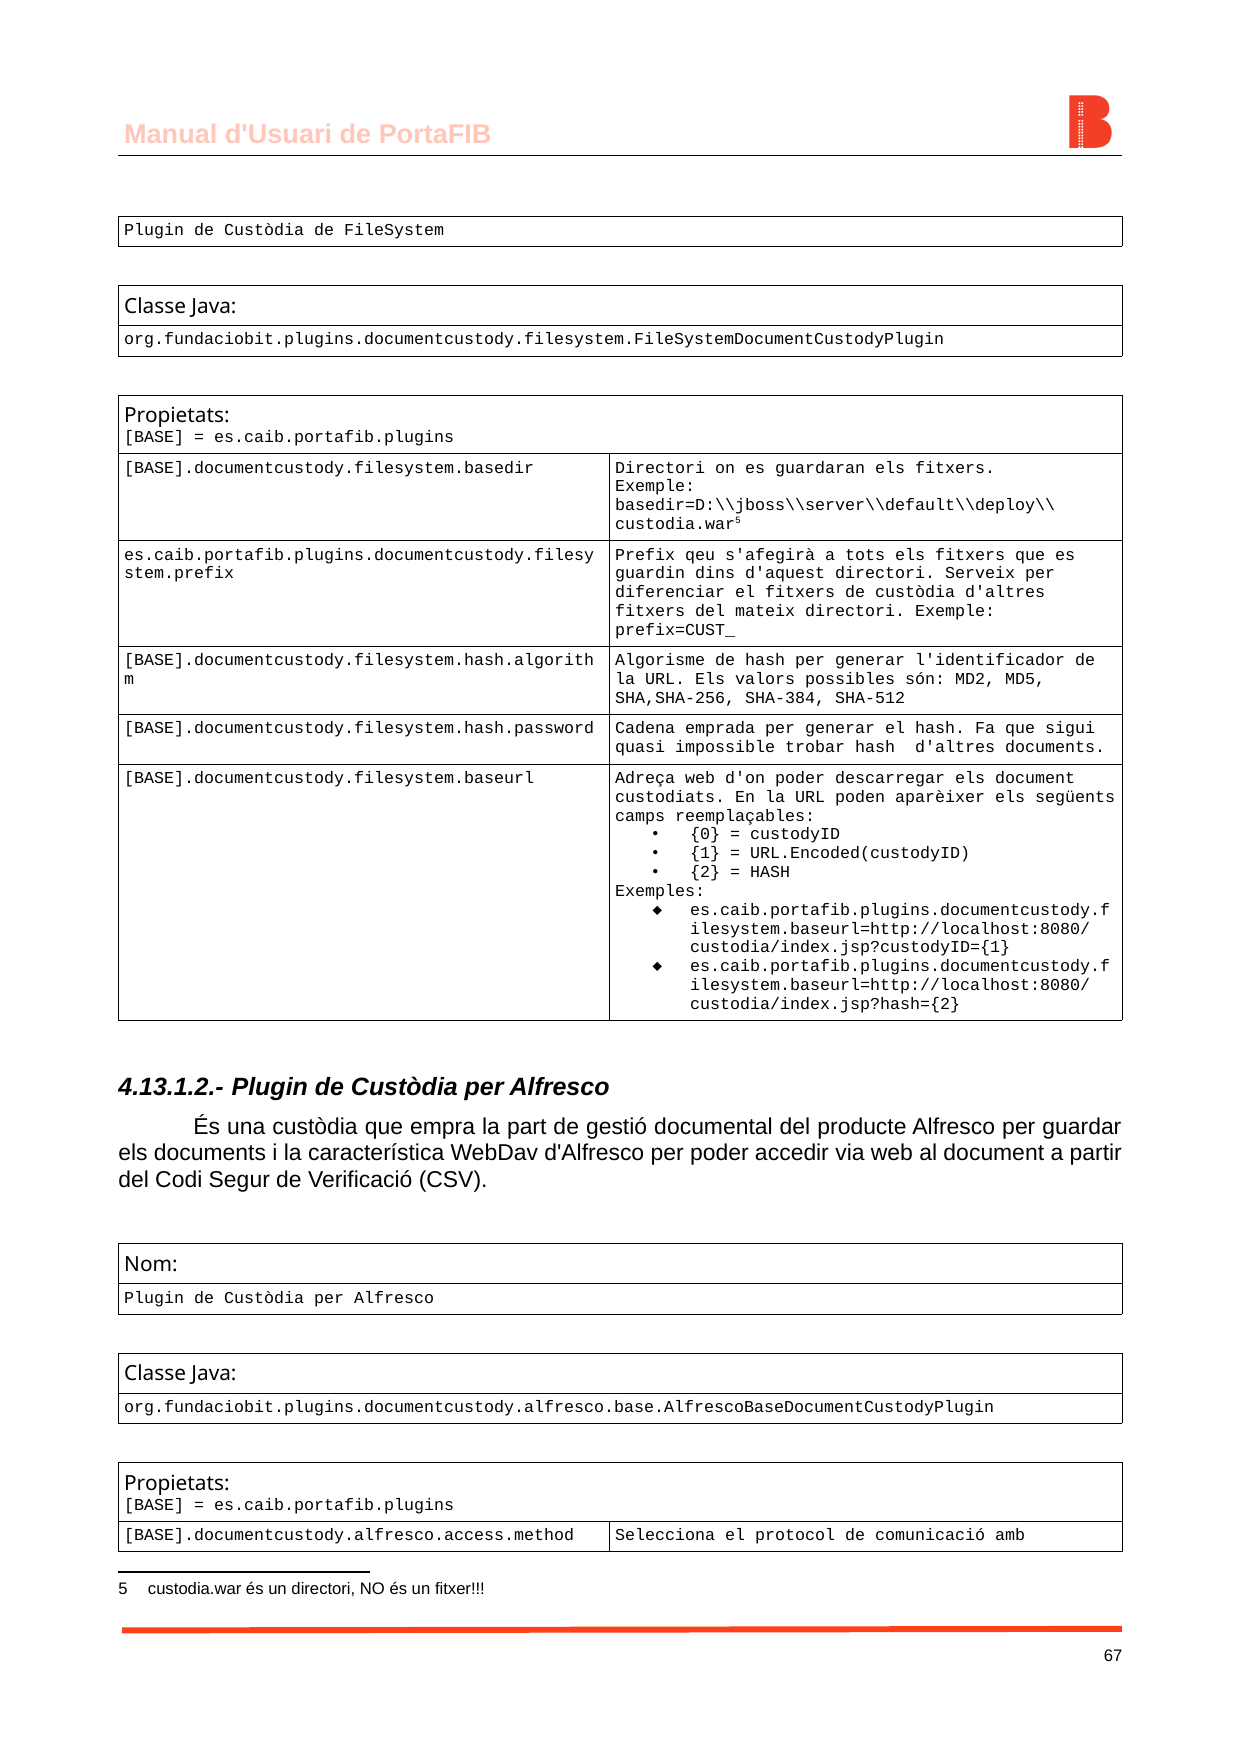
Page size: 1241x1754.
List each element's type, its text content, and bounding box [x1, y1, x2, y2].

table_cell org.fundaciobit.plugins.documentcustody.alfresco.base.AlfrescoBaseDocumentCustodyPlugin [119, 1394, 1122, 1423]
picture [1063, 94, 1117, 150]
table_header Propietats: [BASE] = es.caib.portafib.plugins [119, 1463, 1122, 1521]
subtitle Plugin de Custòdia per Alfresco [118, 1072, 1122, 1100]
text És una custòdia que empra la part de gestió documental del producte Alfresco per guardar els documents i la característica WebDav d'Alfresco per poder accedir via web al document a partir del Codi Segur de Verificació (CSV). [118, 1113, 1122, 1192]
table_cell Plugin de Custòdia de FileSystem [119, 217, 1122, 246]
table_cell Algorisme de hash per generar l'identificador de la URL. Els valors possibles són: MD2, MD5, SHA,SHA-256, SHA-384, SHA-512 [610, 647, 1122, 714]
table_cell [BASE].documentcustody.filesystem.baseurl [119, 765, 609, 1020]
table_header Propietats: [BASE] = es.caib.portafib.plugins [119, 396, 1122, 453]
table_cell [BASE].documentcustody.alfresco.access.method [119, 1522, 609, 1551]
table_cell Selecciona el protocol de comunicació amb [610, 1522, 1122, 1551]
table_header Nom: [119, 1244, 1122, 1283]
table_cell Cadena emprada per generar el hash. Fa que sigui quasi impossible trobar hash d'altres documents. [610, 715, 1122, 763]
table_cell [BASE].documentcustody.filesystem.basedir [119, 454, 609, 540]
table_cell Plugin de Custòdia per Alfresco [119, 1284, 1122, 1314]
table_cell Directori on es guardaran els fitxers. Exemple: basedir=D:\\jboss\\server\\default\\deploy\\custodia.war [610, 454, 1122, 540]
table_cell Adreça web d'on poder descarregar els document custodiats. En la URL poden aparèixer els següents camps reemplaçables: {0} = custodyID {1} = URL.Encoded(custodyID) {2} = HASH Exemples: es.caib.portafib.plugins.documentcustody.filesystem.baseurl=http://localhost:8080/custodia/index.jsp?custodyID={1} es.caib.portafib.plugins.documentcustody.filesystem.baseurl=http://localhost:8080/custodia/index.jsp?hash={2} [610, 765, 1122, 1020]
table_cell org.fundaciobit.plugins.documentcustody.filesystem.FileSystemDocumentCustodyPlugin [119, 326, 1122, 356]
table_cell [BASE].documentcustody.filesystem.hash.password [119, 715, 609, 763]
table_cell es.caib.portafib.plugins.documentcustody.filesystem.prefix [119, 541, 609, 646]
table_cell [BASE].documentcustody.filesystem.hash.algorithm [119, 647, 609, 714]
table_header Classe Java: [119, 286, 1122, 325]
table_cell Prefix qeu s'afegirà a tots els fitxers que es guardin dins d'aquest directori. Serveix per diferenciar el fitxers de custòdia d'altres fitxers del mateix directori. Exemple: prefix=CUST_ [610, 541, 1122, 646]
table_header Classe Java: [119, 1354, 1122, 1393]
